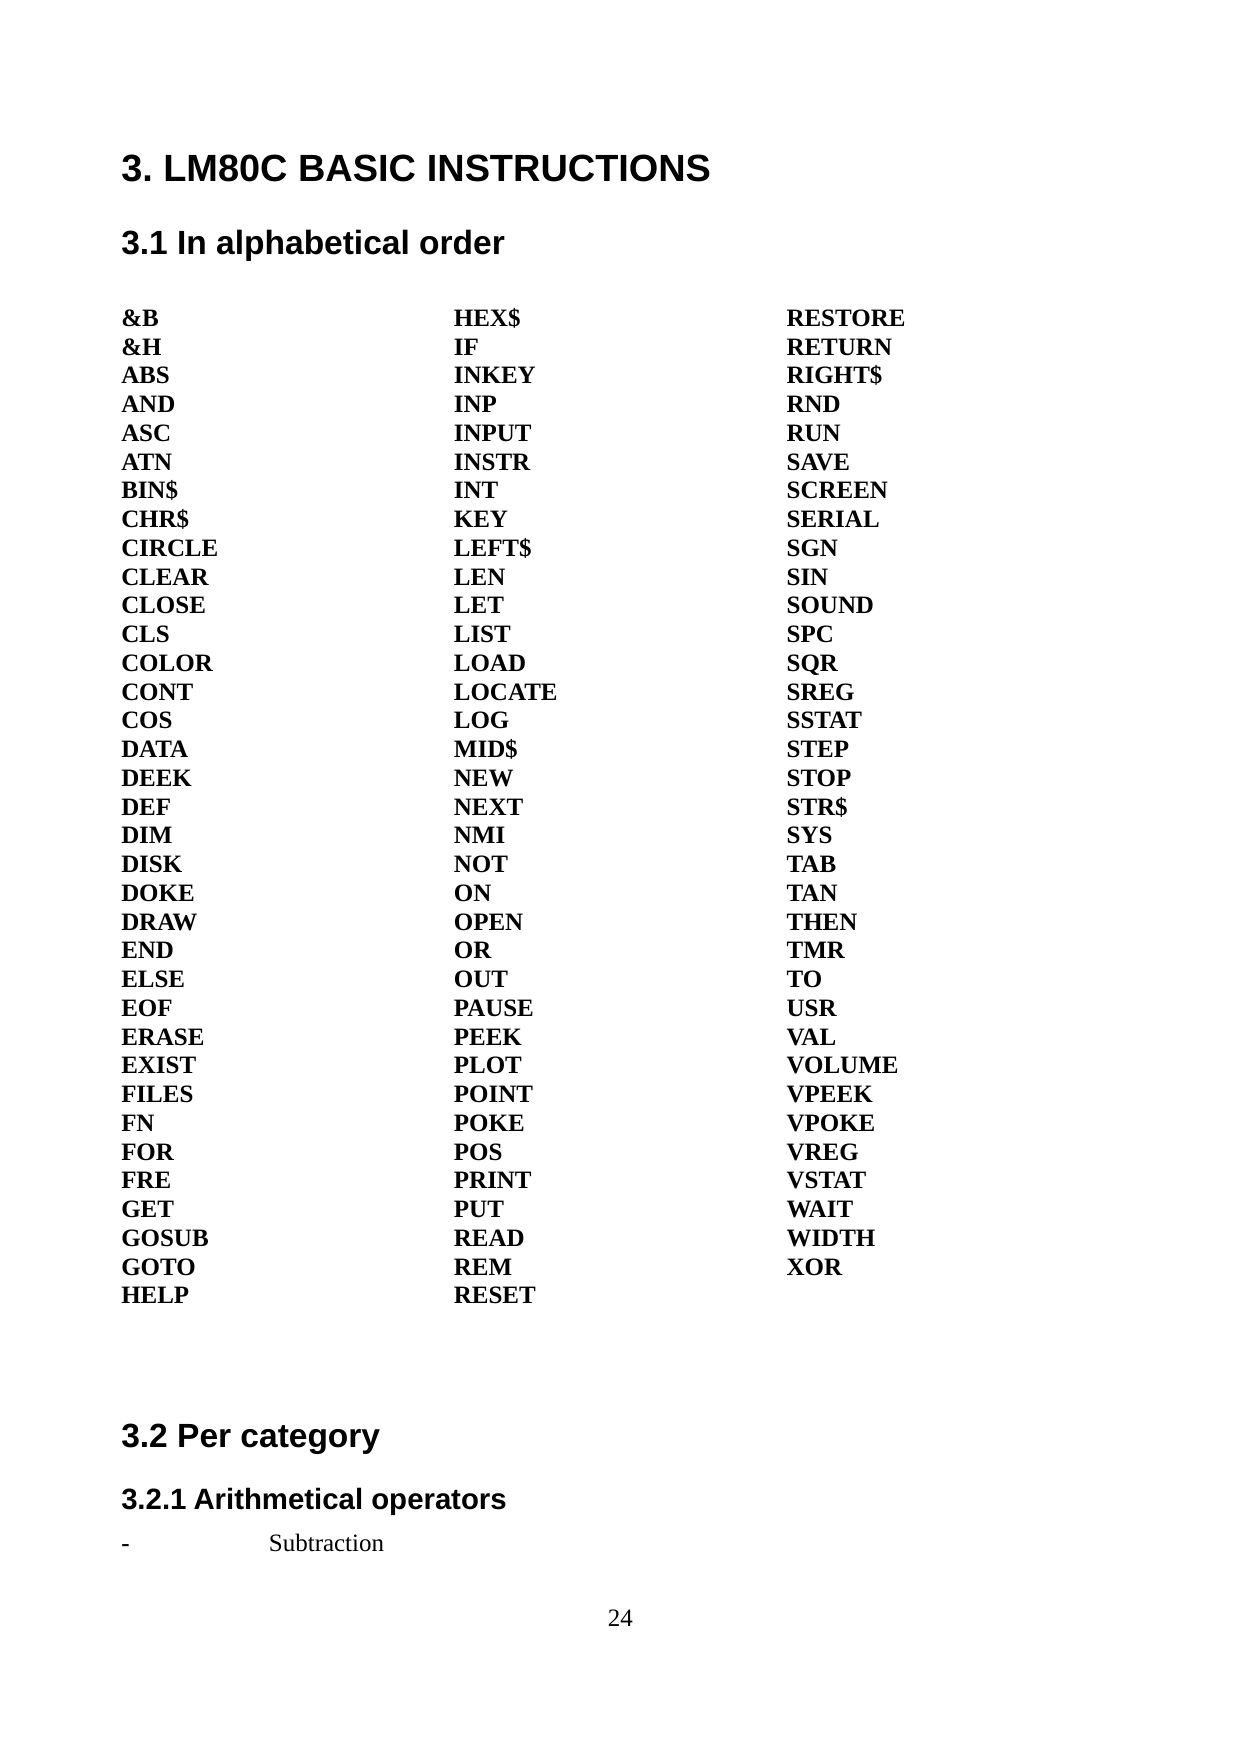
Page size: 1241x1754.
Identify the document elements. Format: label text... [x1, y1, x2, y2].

text CLOSE [121, 590, 454, 619]
text ON [454, 878, 786, 907]
text STOP [786, 763, 1119, 792]
text USR [786, 993, 1119, 1022]
text HEX$ [454, 303, 786, 332]
text CHR$ [121, 504, 454, 533]
subtitle 3.2.1 Arithmetical operators [121, 1482, 1119, 1516]
text XOR [786, 1252, 1119, 1280]
text CLS [121, 619, 454, 648]
text INT [454, 475, 786, 504]
text ERASE [121, 1022, 454, 1050]
text ATN [121, 447, 454, 475]
text GOSUB [121, 1223, 454, 1252]
subtitle 3.2 Per category [121, 1416, 1119, 1455]
text END [121, 935, 454, 964]
text ELSE [121, 964, 454, 993]
text VAL [786, 1022, 1119, 1050]
text NMI [454, 820, 786, 849]
text LOG [454, 705, 786, 734]
text SIN [786, 562, 1119, 590]
text - Subtraction [121, 1528, 1119, 1557]
text INP [454, 389, 786, 418]
text RESTORE [786, 303, 1119, 332]
text SREG [786, 677, 1119, 705]
text VSTAT [786, 1165, 1119, 1194]
text &H [121, 332, 454, 360]
text LET [454, 590, 786, 619]
text GOTO [121, 1252, 454, 1280]
text GET [121, 1194, 454, 1223]
text LOAD [454, 648, 786, 677]
text NEW [454, 763, 786, 792]
text PUT [454, 1194, 786, 1223]
text POS [454, 1137, 786, 1165]
text PLOT [454, 1050, 786, 1079]
text NEXT [454, 792, 786, 820]
text OUT [454, 964, 786, 993]
text ABS [121, 360, 454, 389]
text KEY [454, 504, 786, 533]
text &B [121, 303, 454, 332]
text COS [121, 705, 454, 734]
text DRAW [121, 907, 454, 935]
text WIDTH [786, 1223, 1119, 1252]
text FILES [121, 1079, 454, 1108]
text TMR [786, 935, 1119, 964]
text SAVE [786, 447, 1119, 475]
text THEN [786, 907, 1119, 935]
text EOF [121, 993, 454, 1022]
text RETURN [786, 332, 1119, 360]
text BIN$ [121, 475, 454, 504]
text REM [454, 1252, 786, 1280]
text FN [121, 1108, 454, 1137]
text TAB [786, 849, 1119, 878]
text LIST [454, 619, 786, 648]
text READ [454, 1223, 786, 1252]
text EXIST [121, 1050, 454, 1079]
text ASC [121, 418, 454, 447]
text FRE [121, 1165, 454, 1194]
text LEFT$ [454, 533, 786, 562]
text SPC [786, 619, 1119, 648]
text STEP [786, 734, 1119, 763]
subtitle 3. LM80C BASIC INSTRUCTIONS [121, 146, 1119, 190]
text RIGHT$ [786, 360, 1119, 389]
text SCREEN [786, 475, 1119, 504]
text PEEK [454, 1022, 786, 1050]
text WAIT [786, 1194, 1119, 1223]
text VREG [786, 1137, 1119, 1165]
text MID$ [454, 734, 786, 763]
text SGN [786, 533, 1119, 562]
text AND [121, 389, 454, 418]
text IF [454, 332, 786, 360]
text RND [786, 389, 1119, 418]
text LEN [454, 562, 786, 590]
text OPEN [454, 907, 786, 935]
text SERIAL [786, 504, 1119, 533]
text VOLUME [786, 1050, 1119, 1079]
text SOUND [786, 590, 1119, 619]
text LOCATE [454, 677, 786, 705]
text VPOKE [786, 1108, 1119, 1137]
text RESET [454, 1280, 786, 1309]
text DOKE [121, 878, 454, 907]
text POKE [454, 1108, 786, 1137]
text COLOR [121, 648, 454, 677]
text DATA [121, 734, 454, 763]
text DISK [121, 849, 454, 878]
text POINT [454, 1079, 786, 1108]
text TO [786, 964, 1119, 993]
text PRINT [454, 1165, 786, 1194]
text NOT [454, 849, 786, 878]
text CONT [121, 677, 454, 705]
text INSTR [454, 447, 786, 475]
text DIM [121, 820, 454, 849]
text STR$ [786, 792, 1119, 820]
text INPUT [454, 418, 786, 447]
text HELP [121, 1280, 454, 1309]
subtitle 3.1 In alphabetical order [121, 223, 1119, 262]
text DEEK [121, 763, 454, 792]
text PAUSE [454, 993, 786, 1022]
text INKEY [454, 360, 786, 389]
text VPEEK [786, 1079, 1119, 1108]
text SYS [786, 820, 1119, 849]
text DEF [121, 792, 454, 820]
text SQR [786, 648, 1119, 677]
text CLEAR [121, 562, 454, 590]
text CIRCLE [121, 533, 454, 562]
text OR [454, 935, 786, 964]
text RUN [786, 418, 1119, 447]
text FOR [121, 1137, 454, 1165]
text TAN [786, 878, 1119, 907]
text SSTAT [786, 705, 1119, 734]
